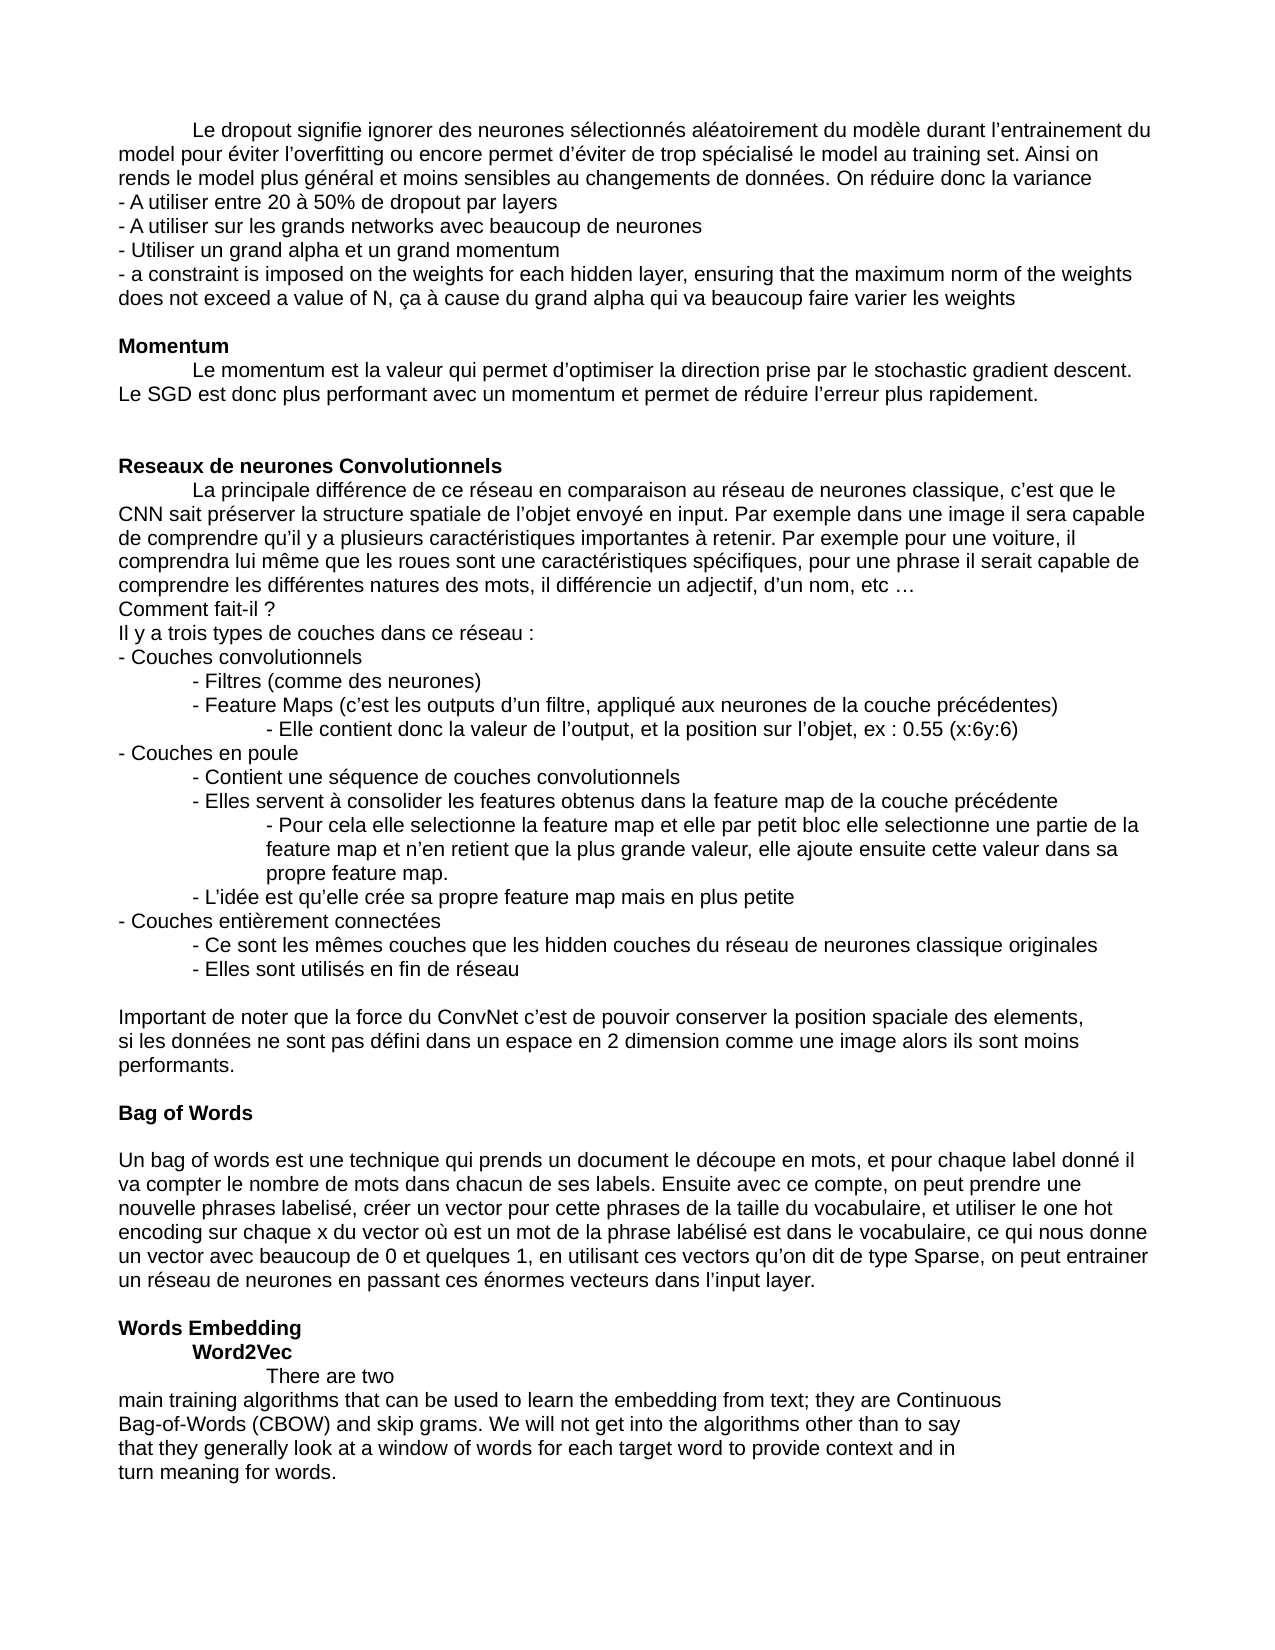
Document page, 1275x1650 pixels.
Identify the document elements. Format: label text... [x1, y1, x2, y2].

text There are two [118, 1364, 1157, 1388]
text Le SGD est donc plus performant avec un momentum et permet de réduire l’erreur plus rapidement. [118, 382, 1157, 406]
text - Couches convolutionnels [118, 645, 1157, 669]
text - Pour cela elle selectionne la feature map et elle par petit bloc elle selectionne une partie de la feature map et n’en retient que la plus grande valeur, elle ajoute ensuite cette valeur dans sa propre feature map. [118, 813, 1157, 885]
text - A utiliser sur les grands networks avec beaucoup de neurones [118, 214, 1157, 238]
text - Couches en poule [118, 741, 1157, 765]
text main training algorithms that can be used to learn the embedding from text; they are Continuous [118, 1388, 1157, 1412]
text Words Embedding [118, 1316, 1157, 1340]
text Bag of Words [118, 1100, 1157, 1124]
text - Ce sont les mêmes couches que les hidden couches du réseau de neurones classique originales [118, 933, 1157, 957]
text - Contient une séquence de couches convolutionnels [118, 765, 1157, 789]
text Reseaux de neurones Convolutionnels [118, 453, 1157, 477]
text - Elles sont utilisés en fin de réseau [118, 957, 1157, 981]
text - A utiliser entre 20 à 50% de dropout par layers [118, 190, 1157, 214]
text - L’idée est qu’elle crée sa propre feature map mais en plus petite [118, 885, 1157, 909]
text La principale différence de ce réseau en comparaison au réseau de neurones classique, c’est que le CNN sait préserver la structure spatiale de l’objet envoyé en input. Par exemple dans une image il sera capable de comprendre qu’il y a plusieurs caractéristiques importantes à retenir. Par exemple pour une voiture, il comprendra lui même que les roues sont une caractéristiques spécifiques, pour une phrase il serait capable de comprendre les différentes natures des mots, il différencie un adjectif, d’un nom, etc … [118, 477, 1157, 597]
text - Couches entièrement connectées [118, 909, 1157, 933]
text Bag-of-Words (CBOW) and skip grams. We will not get into the algorithms other than to say [118, 1412, 1157, 1436]
text Un bag of words est une technique qui prends un document le découpe en mots, et pour chaque label donné il va compter le nombre de mots dans chacun de ses labels. Ensuite avec ce compte, on peut prendre une nouvelle phrases labelisé, créer un vector pour cette phrases de la taille du vocabulaire, et utiliser le one hot encoding sur chaque x du vector où est un mot de la phrase labélisé est dans le vocabulaire, ce qui nous donne un vector avec beaucoup de 0 et quelques 1, en utilisant ces vectors qu’on dit de type Sparse, on peut entrainer un réseau de neurones en passant ces énormes vecteurs dans l’input layer. [118, 1148, 1157, 1292]
text - a constraint is imposed on the weights for each hidden layer, ensuring that the maximum norm of the weights does not exceed a value of N, ça à cause du grand alpha qui va beaucoup faire varier les weights [118, 262, 1157, 310]
text turn meaning for words. [118, 1460, 1157, 1484]
text - Elle contient donc la valeur de l’output, et la position sur l’objet, ex : 0.55 (x:6y:6) [118, 717, 1157, 741]
text Il y a trois types de couches dans ce réseau : [118, 621, 1157, 645]
text - Utiliser un grand alpha et un grand momentum [118, 238, 1157, 262]
text Comment fait-il ? [118, 597, 1157, 621]
text that they generally look at a window of words for each target word to provide context and in [118, 1436, 1157, 1460]
text Le dropout signifie ignorer des neurones sélectionnés aléatoirement du modèle durant l’entrainement du model pour éviter l’overfitting ou encore permet d’éviter de trop spécialisé le model au training set. Ainsi on rends le model plus général et moins sensibles au changements de données. On réduire donc la variance [118, 118, 1157, 190]
text - Filtres (comme des neurones) [118, 669, 1157, 693]
text Word2Vec [118, 1340, 1157, 1364]
text - Elles servent à consolider les features obtenus dans la feature map de la couche précédente [118, 789, 1157, 813]
text - Feature Maps (c’est les outputs d’un filtre, appliqué aux neurones de la couche précédentes) [118, 693, 1157, 717]
text Le momentum est la valeur qui permet d’optimiser la direction prise par le stochastic gradient descent. [118, 358, 1157, 382]
text Momentum [118, 334, 1157, 358]
text si les données ne sont pas défini dans un espace en 2 dimension comme une image alors ils sont moins performants. [118, 1028, 1157, 1076]
text Important de noter que la force du ConvNet c’est de pouvoir conserver la position spaciale des elements, [118, 1004, 1157, 1028]
